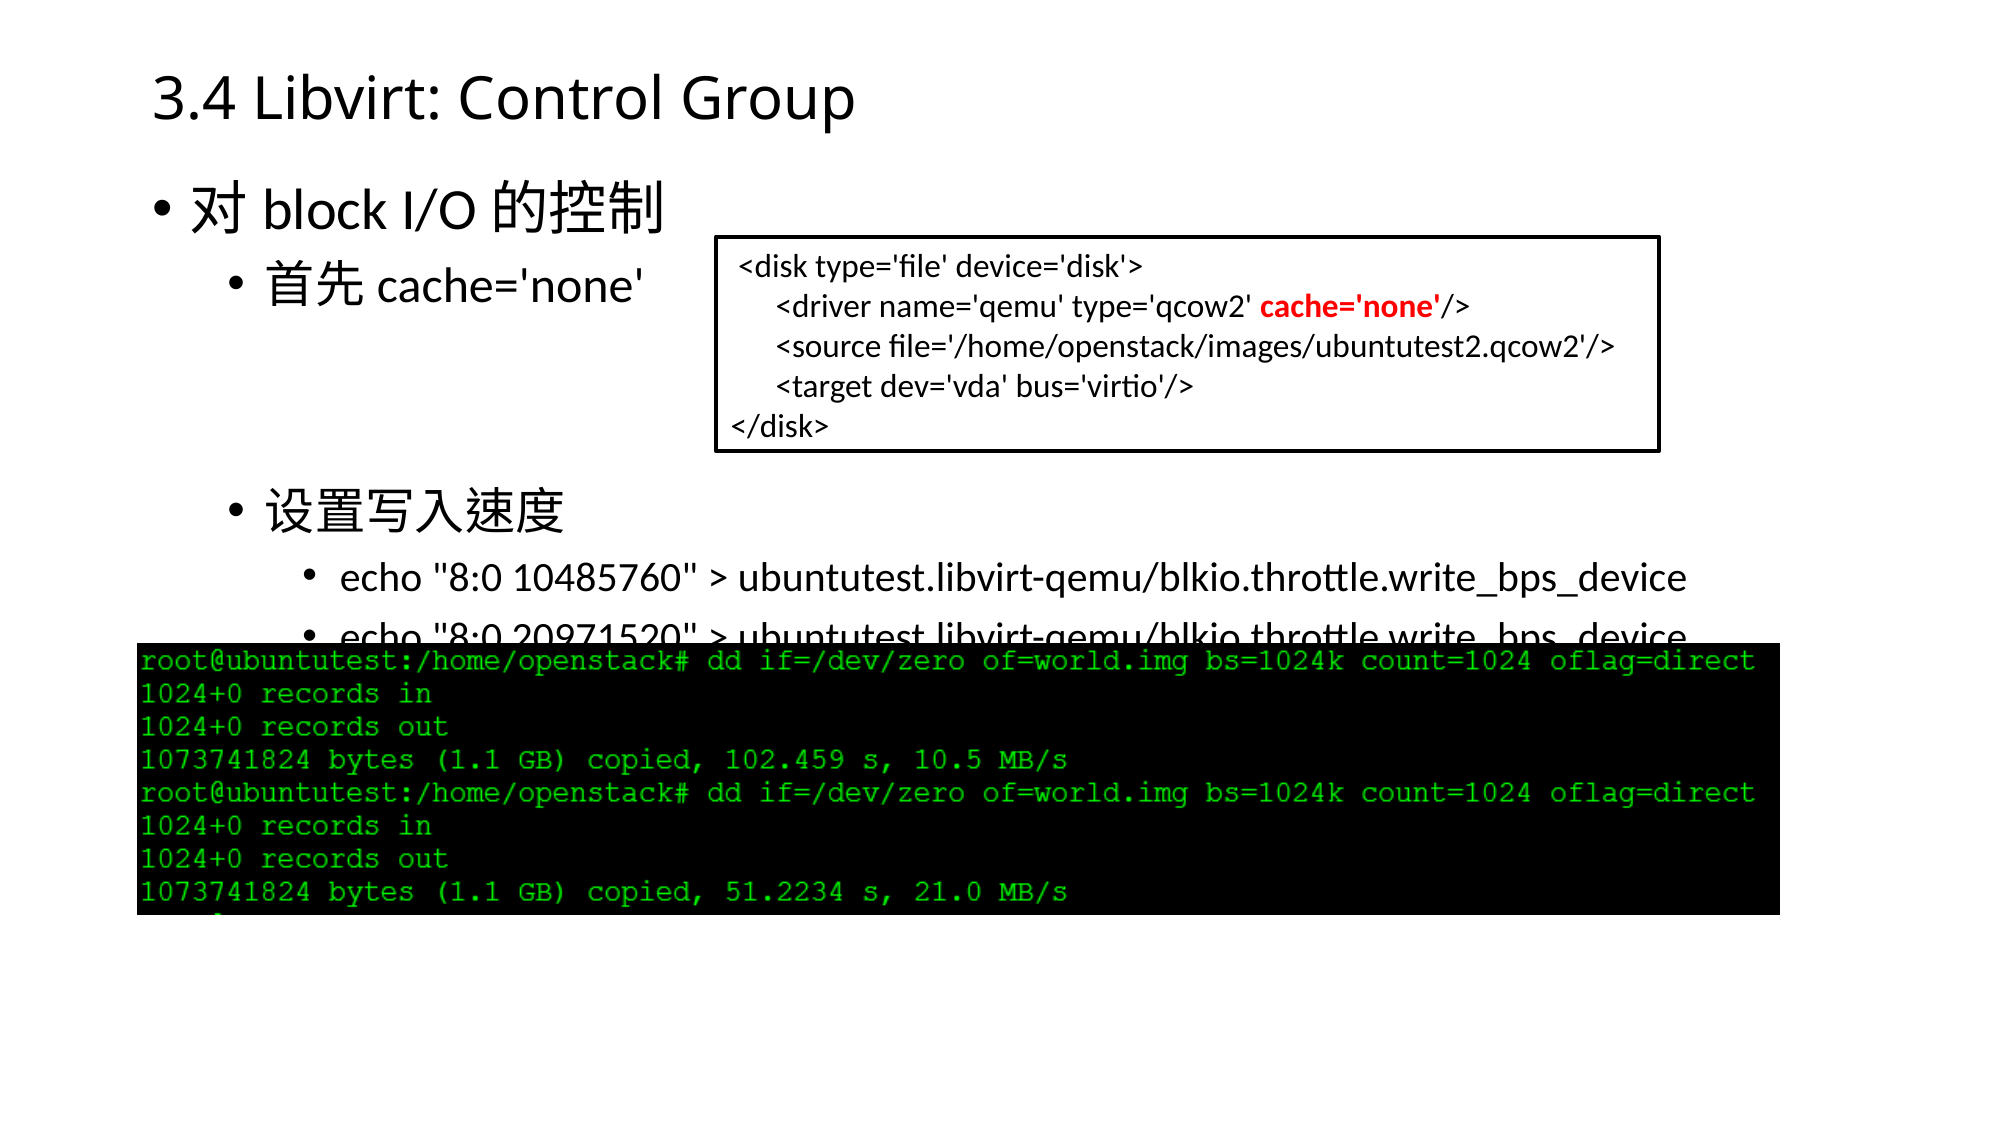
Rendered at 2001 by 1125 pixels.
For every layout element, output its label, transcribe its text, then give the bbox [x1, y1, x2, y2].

list 对block I/O的控制 首先cache='none' 设置写入速度 echo "8:0 10485760" > ubuntutest.libvirt-qemu/blkio.throttle.write_bps_device echo "8:0 20971520" > ubuntutest.libvirt-qemu/blkio.throttle.write_bps_device [137, 171, 1863, 1014]
title 3.4 Libvirt: Control Group [137, 59, 1863, 140]
text_box <disk type='file' device='disk'> <driver name='qemu' type='qcow2' cache='none'/> <source file='/home/openstack/images/ubuntutest2.qcow2'/> <target dev='vda' bus='virtio'/> </disk> [715, 236, 1659, 452]
picture [137, 643, 1780, 915]
